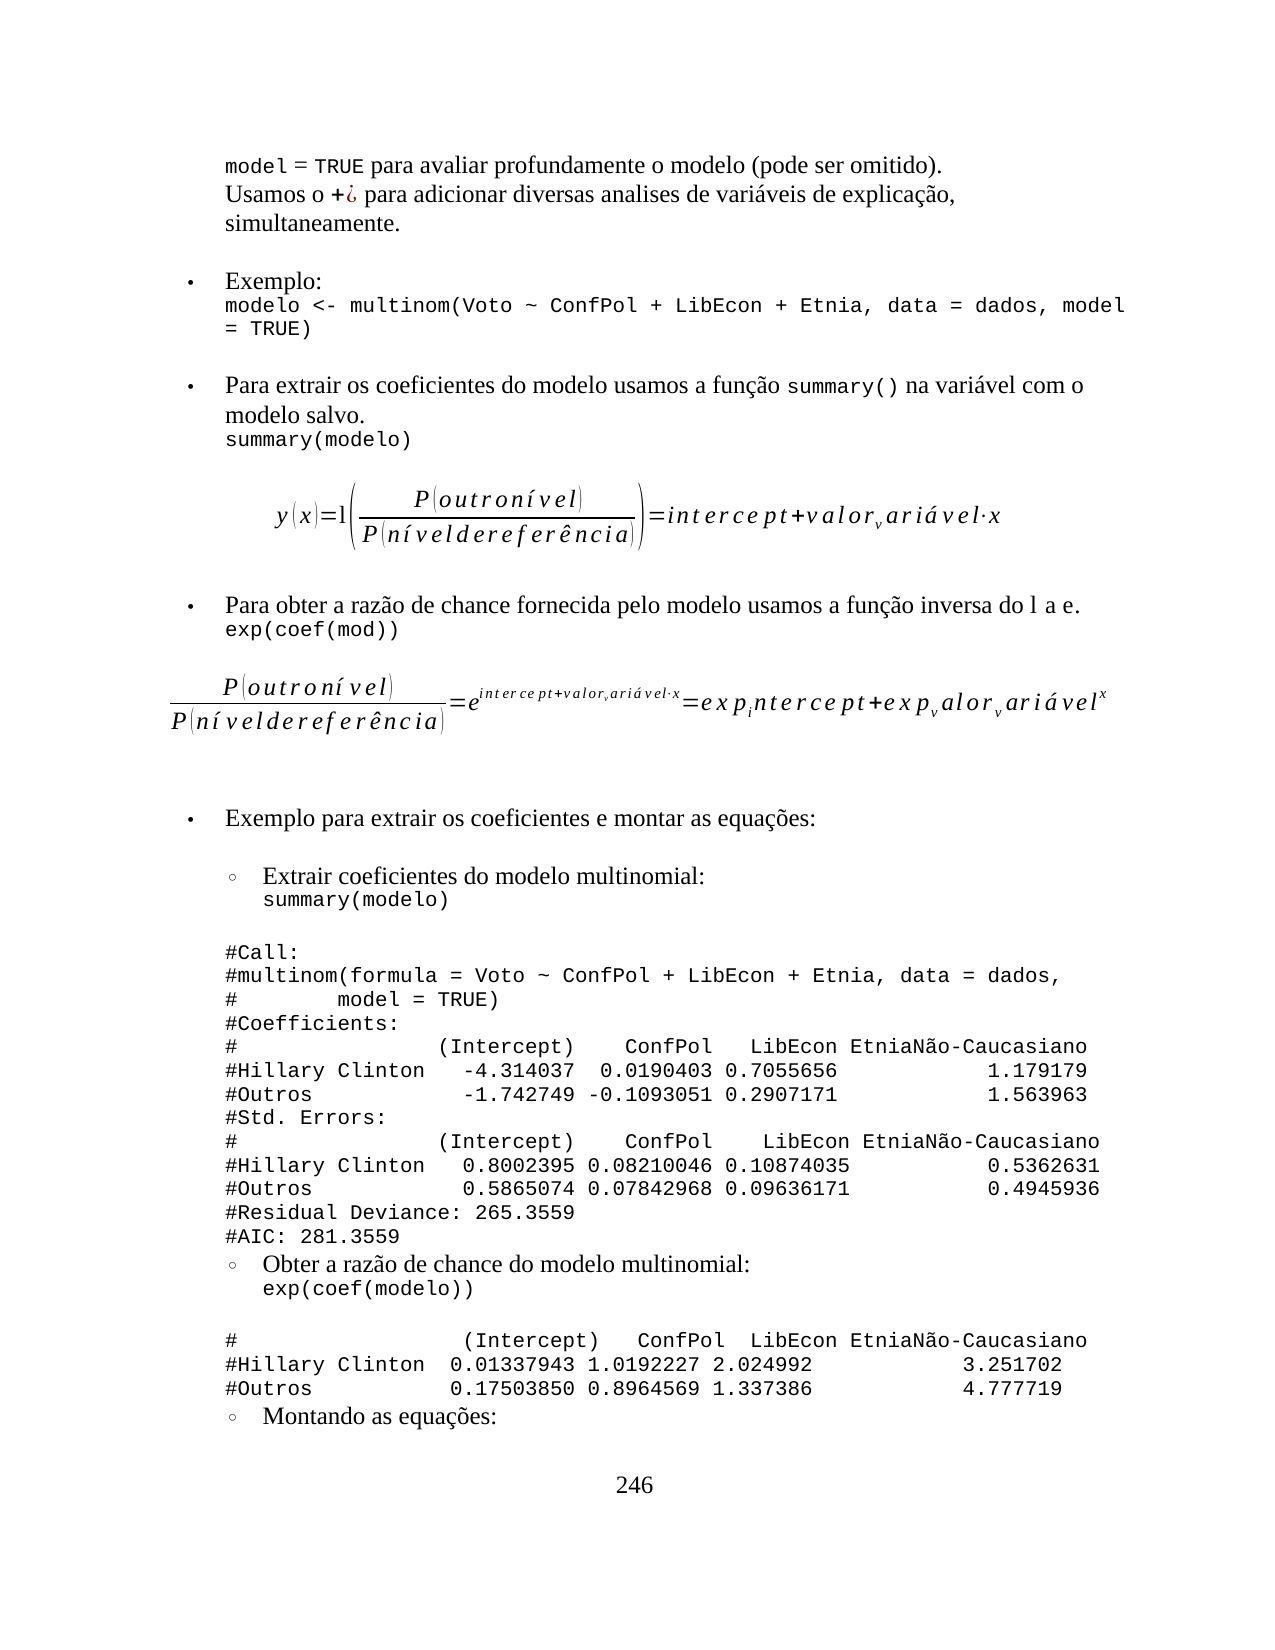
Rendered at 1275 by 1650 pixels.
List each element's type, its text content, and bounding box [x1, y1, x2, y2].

list #multinom(formula = Voto ~ ConfPol + LibEcon + Etnia, data = dados, [187, 966, 1125, 989]
list #Hillary Clinton 0.8002395 0.08210046 0.10874035 0.5362631 [187, 1155, 1125, 1178]
list #Call: [187, 942, 1125, 966]
list #Hillary Clinton -4.314037 0.0190403 0.7055656 1.179179 [187, 1060, 1125, 1084]
list #Residual Deviance: 265.3559 [187, 1202, 1125, 1226]
list #Outros 0.5865074 0.07842968 0.09636171 0.4945936 [187, 1178, 1125, 1202]
list #Hillary Clinton 0.01337943 1.0192227 2.024992 3.251702 [187, 1354, 1125, 1378]
list Exemplo: modelo <- multinom(Voto ~ ConfPol + LibEcon + Etnia, data = dados, model = TRUE) [187, 266, 1125, 371]
list Para obter a razão de chance fornecida pelo modelo usamos a função inversa do a . exp(coef(mod)) [187, 591, 1125, 672]
list # model = TRUE) [187, 989, 1125, 1013]
list Exemplo para extrair os coeficientes e montar as equações: [187, 803, 1125, 861]
list Montando as equações: [225, 1401, 1125, 1430]
list #Outros 0.17503850 0.8964569 1.337386 4.777719 [187, 1378, 1125, 1401]
list #AIC: 281.3559 [187, 1226, 1125, 1249]
list #Outros -1.742749 -0.1093051 0.2907171 1.563963 [187, 1084, 1125, 1107]
list # (Intercept) ConfPol LibEcon EtniaNão-Caucasiano [187, 1330, 1125, 1354]
list # (Intercept) ConfPol LibEcon EtniaNão-Caucasiano [187, 1131, 1125, 1155]
list Para extrair os coeficientes do modelo usamos a função summary() na variável com o modelo salvo. summary(modelo) [187, 371, 1125, 481]
list Extrair coeficientes do modelo multinomial: summary(modelo) [225, 861, 1125, 942]
list Obter a razão de chance do modelo multinomial: exp(coef(modelo)) [225, 1249, 1125, 1330]
list #Std. Errors: [187, 1107, 1125, 1131]
list # (Intercept) ConfPol LibEcon EtniaNão-Caucasiano [187, 1036, 1125, 1060]
list model = TRUE para avaliar profundamente o modelo (pode ser omitido). Usamos o para adicionar diversas analises de variáveis de explicação, simultaneamente. [187, 150, 1125, 266]
list #Coefficients: [187, 1013, 1125, 1036]
